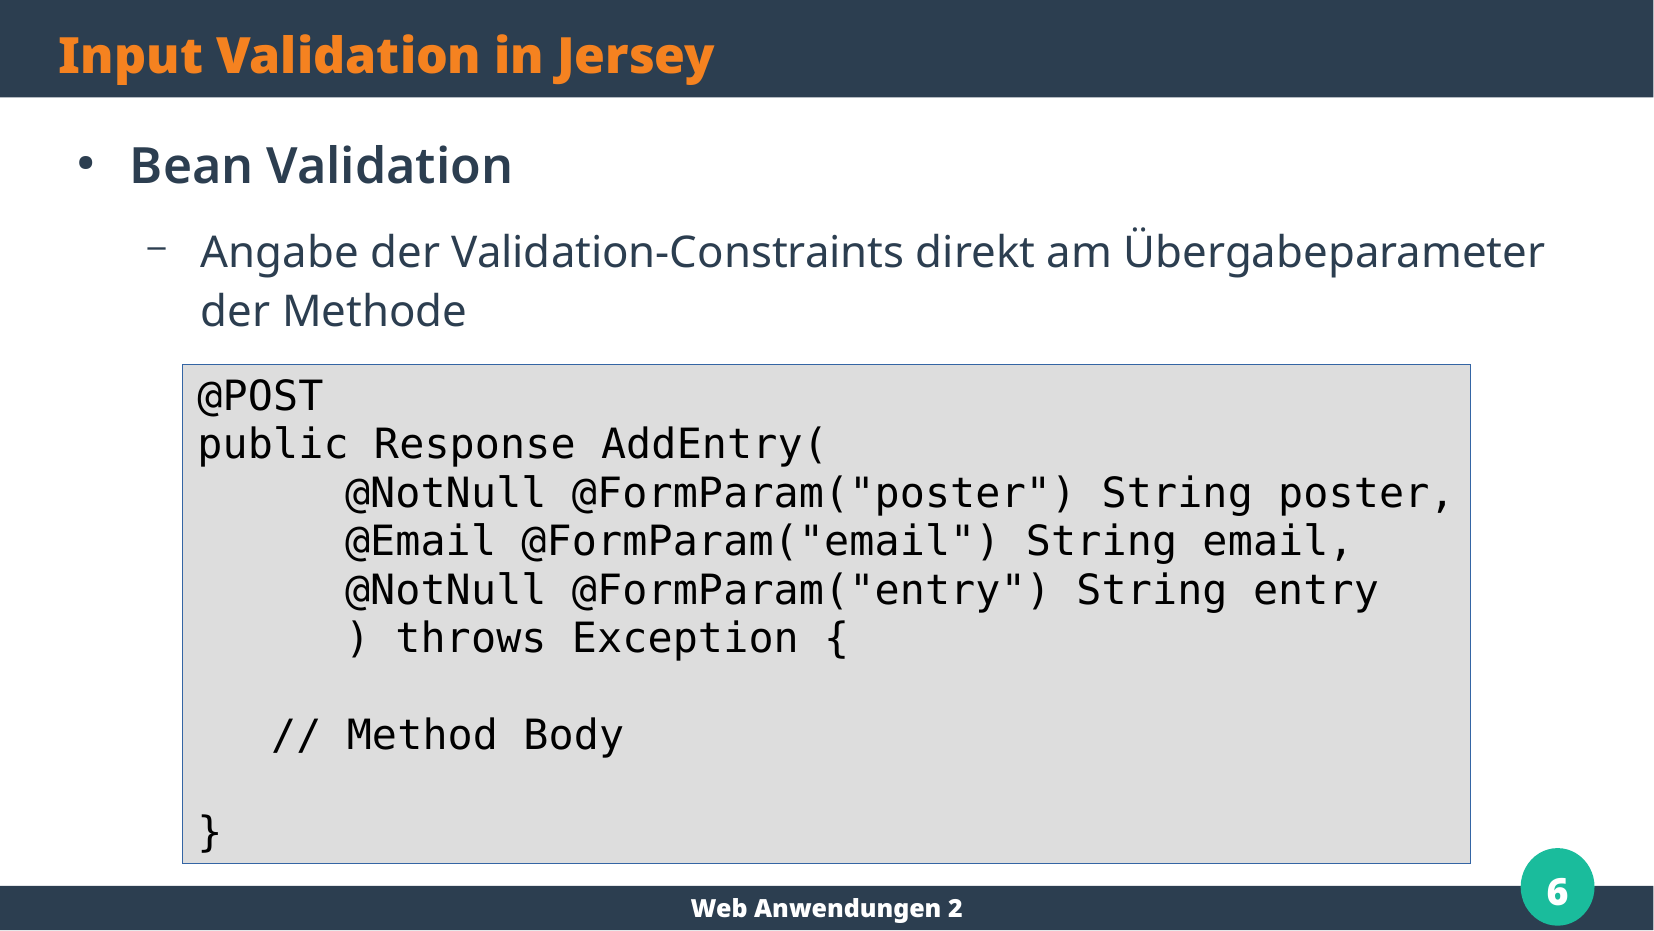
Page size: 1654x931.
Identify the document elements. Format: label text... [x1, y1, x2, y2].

title Input Validation in Jersey [59, 8, 1595, 89]
list Bean Validation Angabe der Validation-Constraints direkt am Übergabeparameter der Methode [59, 129, 1595, 864]
text_box @POST public Response AddEntry( @NotNull @FormParam("poster") String poster, @Email @FormParam("email") String email, @NotNull @FormParam("entry") String entry ) throws Exception { // Method Body } [182, 364, 1471, 864]
